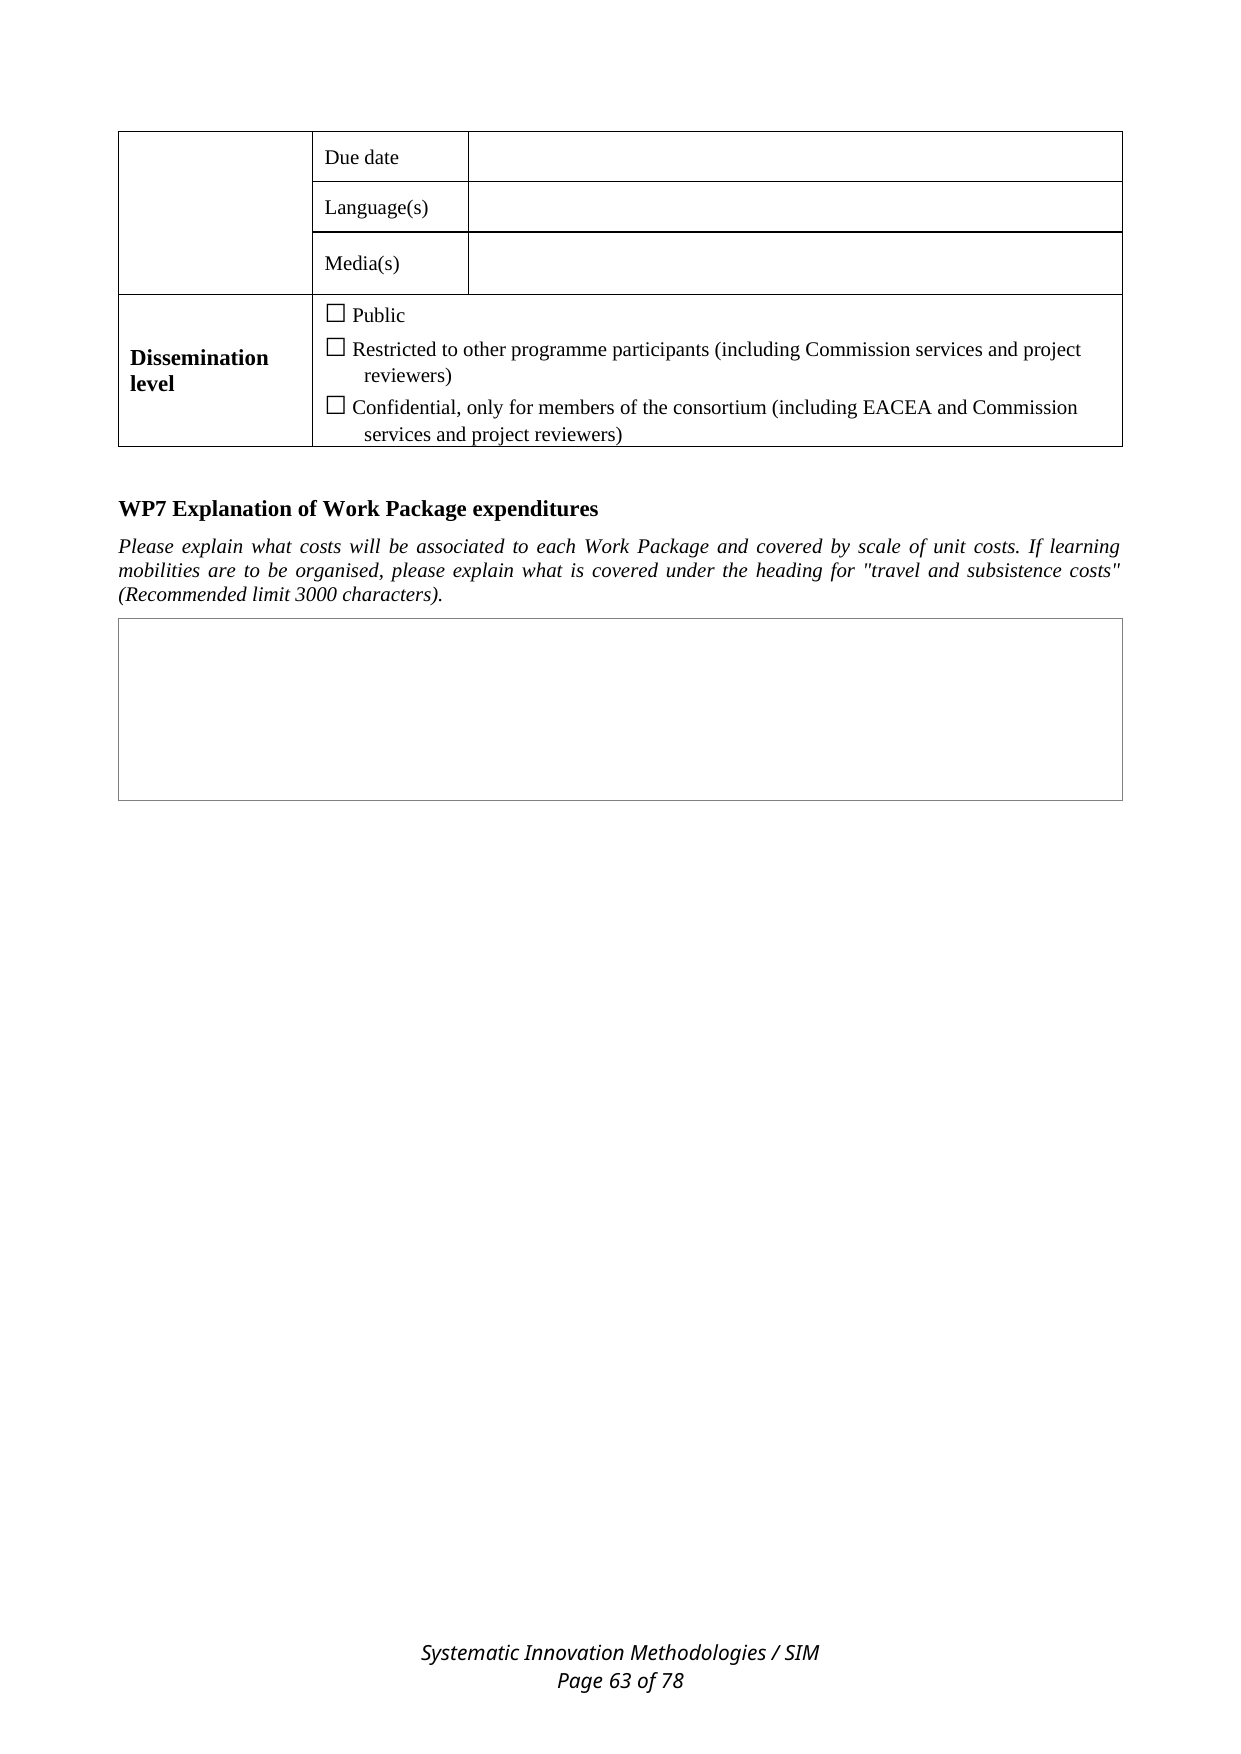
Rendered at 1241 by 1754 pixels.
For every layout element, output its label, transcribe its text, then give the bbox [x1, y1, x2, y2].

table_cell Dissemination level [119, 295, 312, 446]
table_cell ☐ Public ☐ Restricted to other programme participants (including Commission services and project reviewers) ☐ Confidential, only for members of the consortium (including EACEA and Commission services and project reviewers) [313, 295, 1122, 446]
text WP7 Explanation of Work Package expenditures [118, 495, 1122, 521]
text Please explain what costs will be associated to each Work Package and covered by scale of unit costs. If learning mobilities are to be organised, please explain what is covered under the heading for "travel and subsistence costs" (Recommended limit 3000 characters). [118, 533, 1122, 606]
table_header [119, 619, 1122, 800]
table_cell [469, 182, 1122, 231]
table_cell Media(s) [313, 233, 468, 294]
table_cell [469, 132, 1122, 181]
table_cell [469, 233, 1122, 294]
table_cell Language(s) [313, 182, 468, 231]
table_header [119, 132, 312, 294]
table_cell Due date [313, 132, 468, 181]
